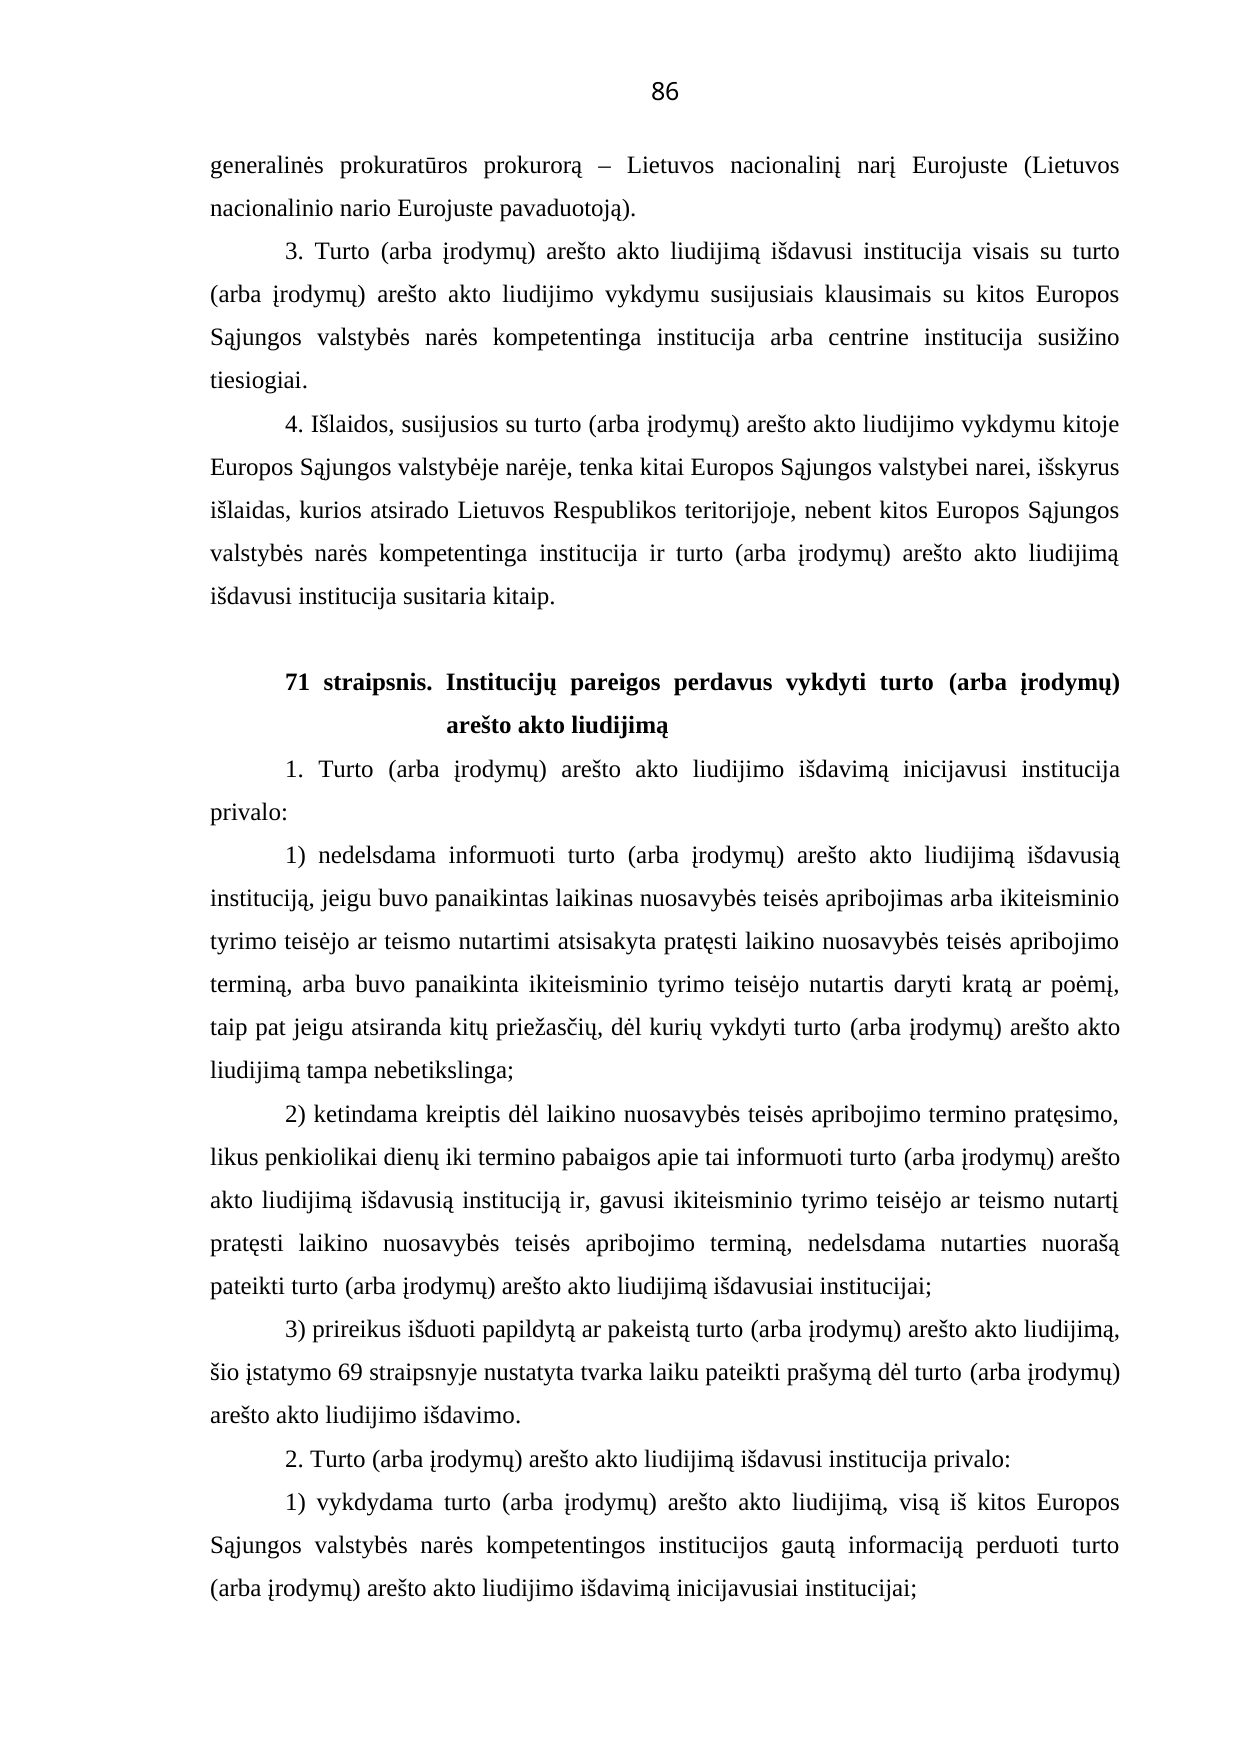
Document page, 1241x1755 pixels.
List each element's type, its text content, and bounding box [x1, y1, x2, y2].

text 1) vykdydama turto (arba įrodymų) arešto akto liudijimą, visą iš kitos Europos Sąjungos valstybės narės kompetentingos institucijos gautą informaciją perduoti turto (arba įrodymų) arešto akto liudijimo išdavimą inicijavusiai institucijai; [210, 1487, 1120, 1602]
text generalinės prokuratūros prokurorą – Lietuvos nacionalinį narį Eurojuste (Lietuvos nacionalinio nario Eurojuste pavaduotoją). [210, 150, 1120, 222]
text 2. Turto (arba įrodymų) arešto akto liudijimą išdavusi institucija privalo: [210, 1444, 1120, 1472]
text 1. Turto (arba įrodymų) arešto akto liudijimo išdavimą inicijavusi institucija privalo: [210, 754, 1120, 826]
text 71 straipsnis. Institucijų pareigos perdavus vykdyti turto (arba įrodymų) arešto akto liudijimą [285, 667, 1120, 739]
text 3) prireikus išduoti papildytą ar pakeistą turto (arba įrodymų) arešto akto liudijimą, šio įstatymo 69 straipsnyje nustatyta tvarka laiku pateikti prašymą dėl turto (arba įrodymų) arešto akto liudijimo išdavimo. [210, 1314, 1120, 1429]
text 3. Turto (arba įrodymų) arešto akto liudijimą išdavusi institucija visais su turto (arba įrodymų) arešto akto liudijimo vykdymu susijusiais klausimais su kitos Europos Sąjungos valstybės narės kompetentinga institucija arba centrine institucija susižino tiesiogiai. [210, 236, 1120, 394]
text 4. Išlaidos, susijusios su turto (arba įrodymų) arešto akto liudijimo vykdymu kitoje Europos Sąjungos valstybėje narėje, tenka kitai Europos Sąjungos valstybei narei, išskyrus išlaidas, kurios atsirado Lietuvos Respublikos teritorijoje, nebent kitos Europos Sąjungos valstybės narės kompetentinga institucija ir turto (arba įrodymų) arešto akto liudijimą išdavusi institucija susitaria kitaip. [210, 409, 1120, 610]
text 2) ketindama kreiptis dėl laikino nuosavybės teisės apribojimo termino pratęsimo, likus penkiolikai dienų iki termino pabaigos apie tai informuoti turto (arba įrodymų) arešto akto liudijimą išdavusią instituciją ir, gavusi ikiteisminio tyrimo teisėjo ar teismo nutartį pratęsti laikino nuosavybės teisės apribojimo terminą, nedelsdama nutarties nuorašą pateikti turto (arba įrodymų) arešto akto liudijimą išdavusiai institucijai; [210, 1099, 1120, 1300]
text 1) nedelsdama informuoti turto (arba įrodymų) arešto akto liudijimą išdavusią instituciją, jeigu buvo panaikintas laikinas nuosavybės teisės apribojimas arba ikiteisminio tyrimo teisėjo ar teismo nutartimi atsisakyta pratęsti laikino nuosavybės teisės apribojimo terminą, arba buvo panaikinta ikiteisminio tyrimo teisėjo nutartis daryti kratą ar poėmį, taip pat jeigu atsiranda kitų priežasčių, dėl kurių vykdyti turto (arba įrodymų) arešto akto liudijimą tampa nebetikslinga; [210, 840, 1120, 1084]
